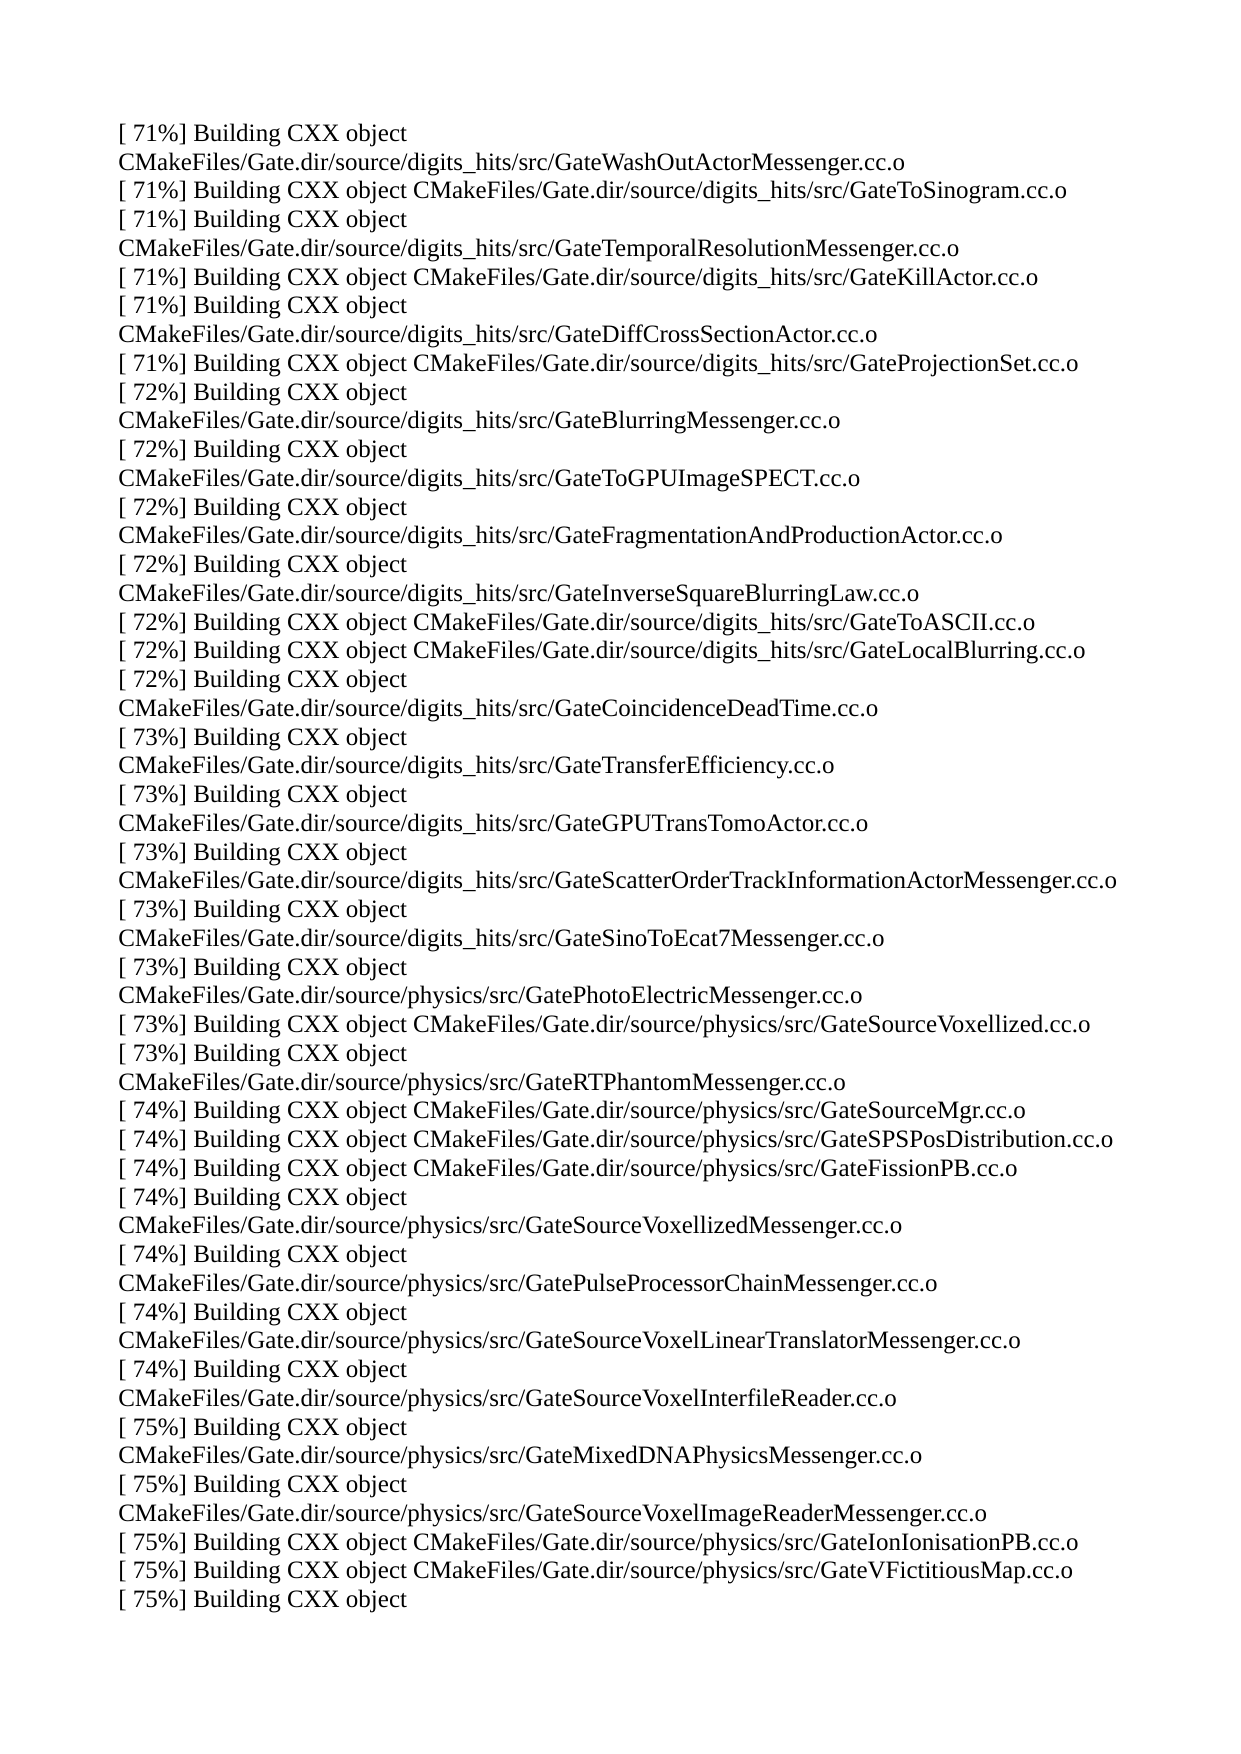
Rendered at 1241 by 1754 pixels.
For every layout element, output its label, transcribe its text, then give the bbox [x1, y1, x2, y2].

text [ 71%] Building CXX object CMakeFiles/Gate.dir/source/digits_hits/src/GateWashOutActorMessenger.cc.o [118, 118, 1122, 176]
text [ 74%] Building CXX object CMakeFiles/Gate.dir/source/physics/src/GatePulseProcessorChainMessenger.cc.o [118, 1239, 1122, 1297]
text [ 71%] Building CXX object CMakeFiles/Gate.dir/source/digits_hits/src/GateTemporalResolutionMessenger.cc.o [118, 204, 1122, 262]
text [ 74%] Building CXX object CMakeFiles/Gate.dir/source/physics/src/GateSourceMgr.cc.o [118, 1096, 1122, 1124]
text [ 74%] Building CXX object CMakeFiles/Gate.dir/source/physics/src/GateSourceVoxellizedMessenger.cc.o [118, 1182, 1122, 1239]
text [ 72%] Building CXX object CMakeFiles/Gate.dir/source/digits_hits/src/GateInverseSquareBlurringLaw.cc.o [118, 549, 1122, 607]
text [ 73%] Building CXX object CMakeFiles/Gate.dir/source/physics/src/GateSourceVoxellized.cc.o [118, 1009, 1122, 1038]
text [ 73%] Building CXX object CMakeFiles/Gate.dir/source/digits_hits/src/GateTransferEfficiency.cc.o [118, 722, 1122, 779]
text [ 74%] Building CXX object CMakeFiles/Gate.dir/source/physics/src/GateSourceVoxelLinearTranslatorMessenger.cc.o [118, 1297, 1122, 1354]
text [ 71%] Building CXX object CMakeFiles/Gate.dir/source/digits_hits/src/GateKillActor.cc.o [118, 262, 1122, 291]
text [ 73%] Building CXX object CMakeFiles/Gate.dir/source/digits_hits/src/GateScatterOrderTrackInformationActorMessenger.cc.o [118, 837, 1122, 894]
text [ 73%] Building CXX object CMakeFiles/Gate.dir/source/physics/src/GatePhotoElectricMessenger.cc.o [118, 952, 1122, 1009]
text [ 71%] Building CXX object CMakeFiles/Gate.dir/source/digits_hits/src/GateProjectionSet.cc.o [118, 348, 1122, 377]
text [ 73%] Building CXX object CMakeFiles/Gate.dir/source/digits_hits/src/GateSinoToEcat7Messenger.cc.o [118, 894, 1122, 952]
text [ 71%] Building CXX object CMakeFiles/Gate.dir/source/digits_hits/src/GateDiffCrossSectionActor.cc.o [118, 291, 1122, 348]
text [ 75%] Building CXX object [118, 1584, 1122, 1613]
text [ 75%] Building CXX object CMakeFiles/Gate.dir/source/physics/src/GateSourceVoxelImageReaderMessenger.cc.o [118, 1469, 1122, 1527]
text [ 72%] Building CXX object CMakeFiles/Gate.dir/source/digits_hits/src/GateFragmentationAndProductionActor.cc.o [118, 492, 1122, 549]
text [ 74%] Building CXX object CMakeFiles/Gate.dir/source/physics/src/GateFissionPB.cc.o [118, 1153, 1122, 1182]
text [ 75%] Building CXX object CMakeFiles/Gate.dir/source/physics/src/GateIonIonisationPB.cc.o [118, 1527, 1122, 1556]
text [ 75%] Building CXX object CMakeFiles/Gate.dir/source/physics/src/GateVFictitiousMap.cc.o [118, 1556, 1122, 1584]
text [ 72%] Building CXX object CMakeFiles/Gate.dir/source/digits_hits/src/GateToGPUImageSPECT.cc.o [118, 434, 1122, 492]
text [ 71%] Building CXX object CMakeFiles/Gate.dir/source/digits_hits/src/GateToSinogram.cc.o [118, 176, 1122, 204]
text [ 75%] Building CXX object CMakeFiles/Gate.dir/source/physics/src/GateMixedDNAPhysicsMessenger.cc.o [118, 1412, 1122, 1469]
text [ 74%] Building CXX object CMakeFiles/Gate.dir/source/physics/src/GateSourceVoxelInterfileReader.cc.o [118, 1354, 1122, 1412]
text [ 72%] Building CXX object CMakeFiles/Gate.dir/source/digits_hits/src/GateBlurringMessenger.cc.o [118, 377, 1122, 434]
text [ 73%] Building CXX object CMakeFiles/Gate.dir/source/physics/src/GateRTPhantomMessenger.cc.o [118, 1038, 1122, 1096]
text [ 73%] Building CXX object CMakeFiles/Gate.dir/source/digits_hits/src/GateGPUTransTomoActor.cc.o [118, 779, 1122, 837]
text [ 72%] Building CXX object CMakeFiles/Gate.dir/source/digits_hits/src/GateCoincidenceDeadTime.cc.o [118, 664, 1122, 722]
text [ 72%] Building CXX object CMakeFiles/Gate.dir/source/digits_hits/src/GateLocalBlurring.cc.o [118, 636, 1122, 664]
text [ 72%] Building CXX object CMakeFiles/Gate.dir/source/digits_hits/src/GateToASCII.cc.o [118, 607, 1122, 636]
text [ 74%] Building CXX object CMakeFiles/Gate.dir/source/physics/src/GateSPSPosDistribution.cc.o [118, 1124, 1122, 1153]
